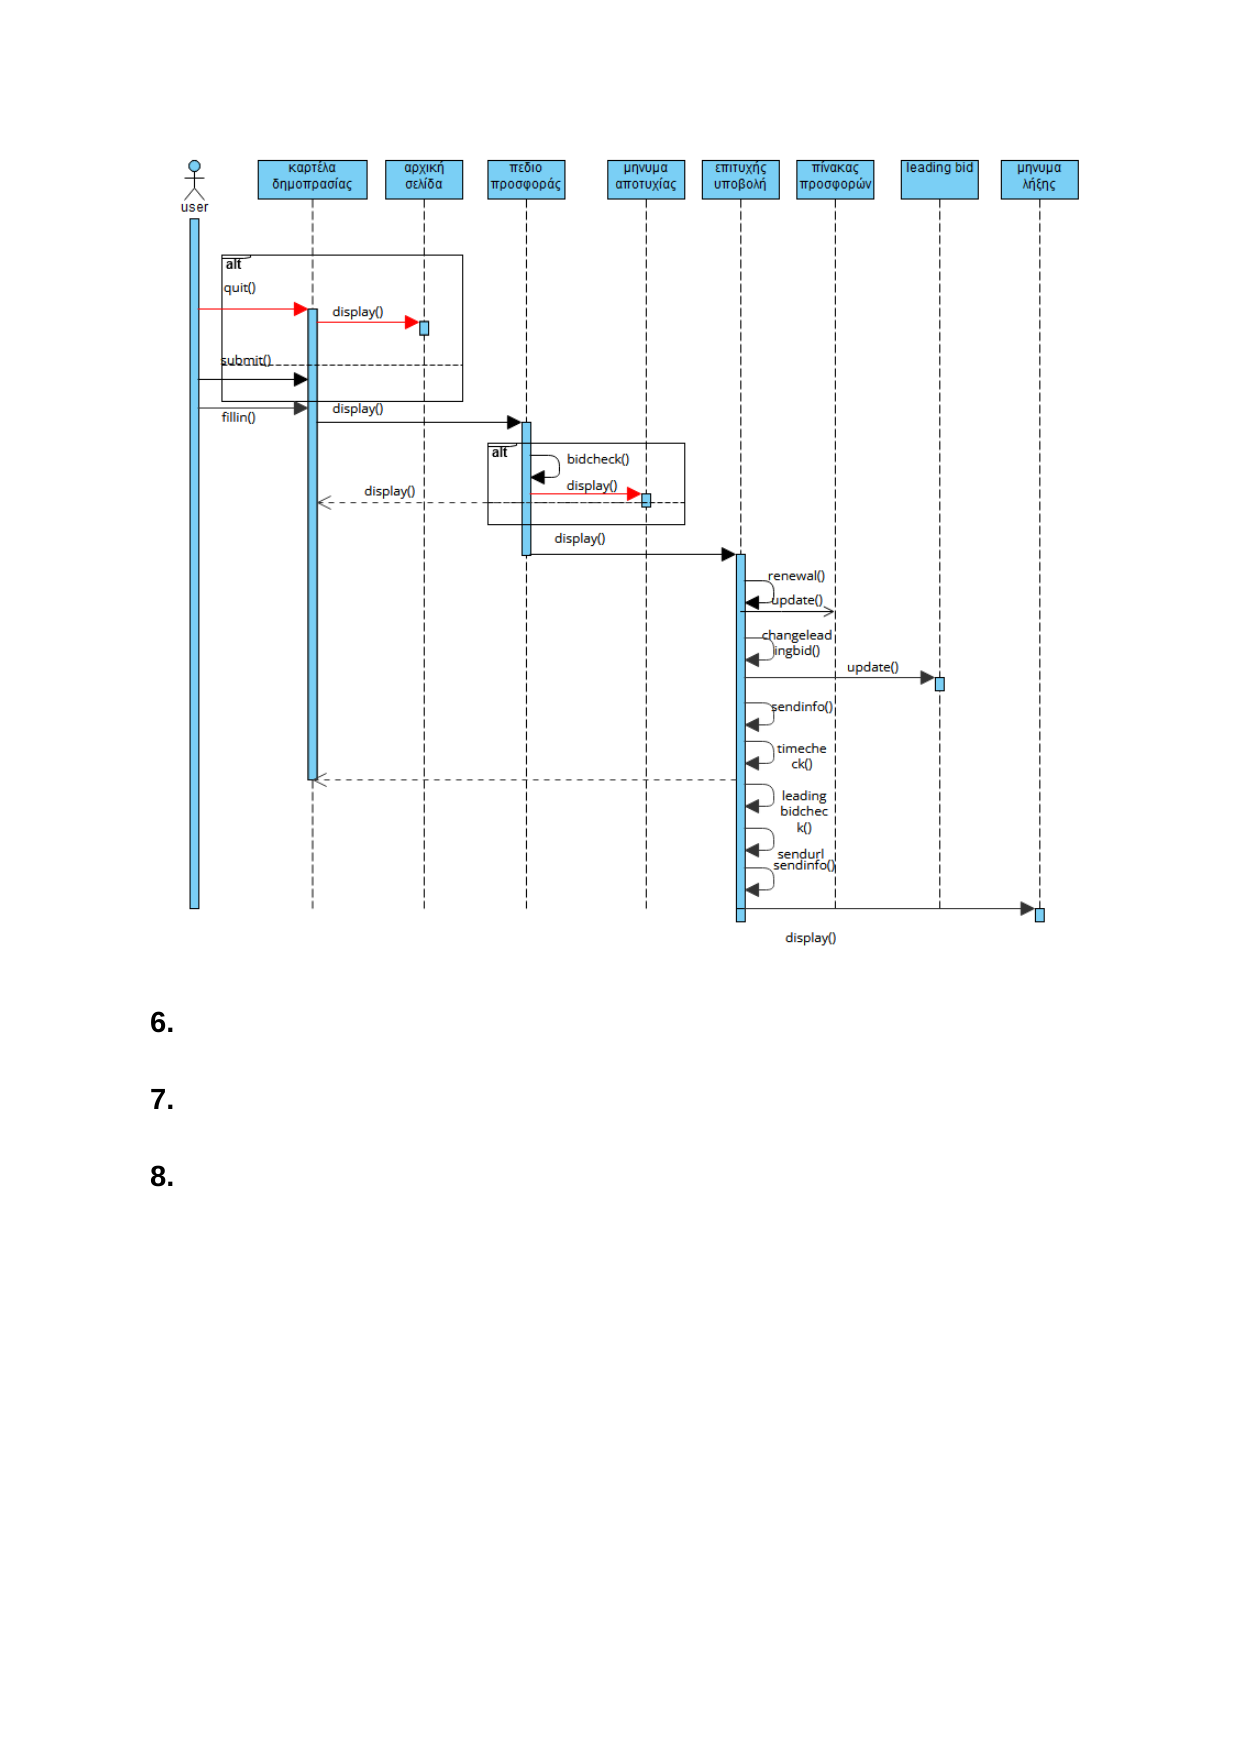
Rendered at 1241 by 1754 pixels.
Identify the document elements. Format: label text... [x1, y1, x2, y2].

text 7. [150, 1082, 1090, 1116]
text 8. [150, 1159, 1090, 1193]
picture [150, 150, 1091, 962]
text 6. [150, 1005, 1090, 1039]
